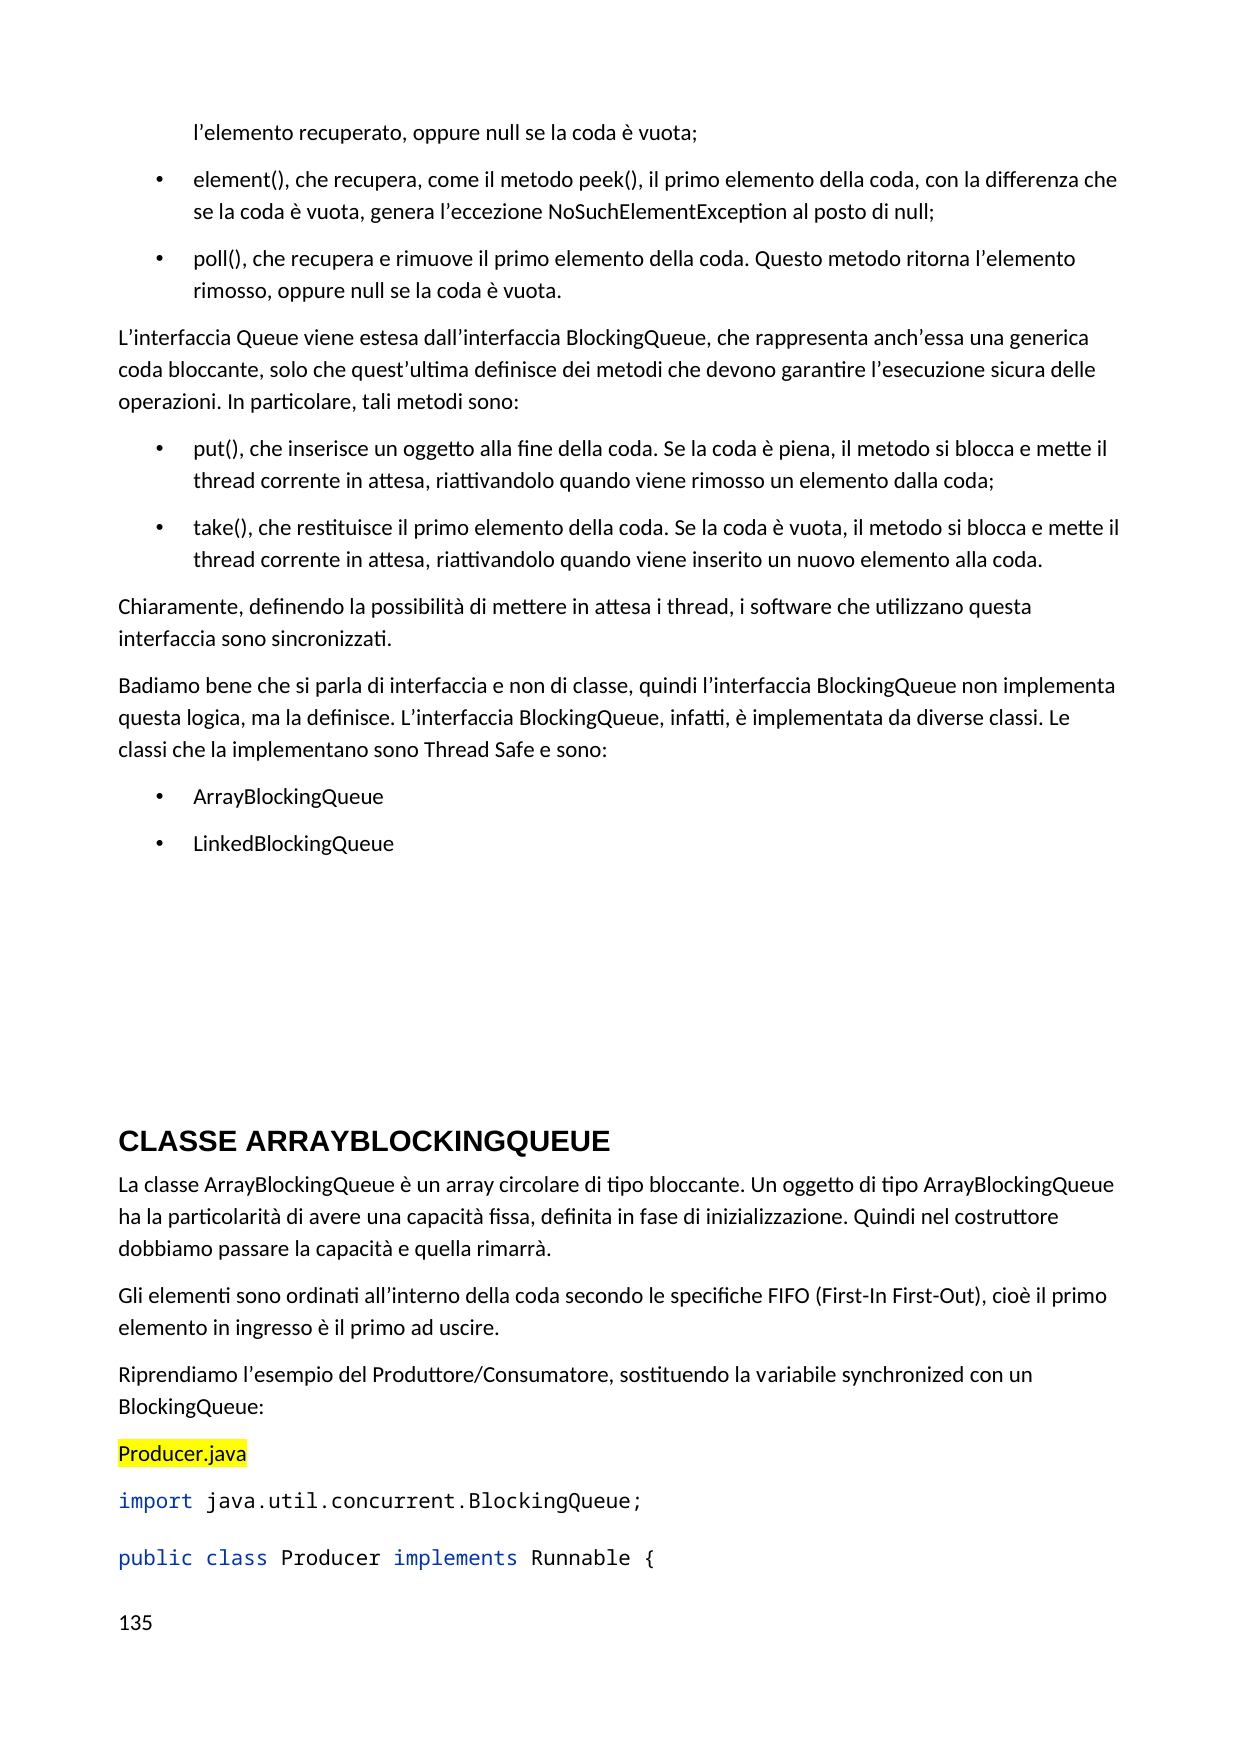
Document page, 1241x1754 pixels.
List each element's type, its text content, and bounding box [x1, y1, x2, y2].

text Producer.java [118, 1439, 1122, 1467]
list take(), che restituisce il primo elemento della coda. Se la coda è vuota, il metodo si blocca e mette il thread corrente in attesa, riattivandolo quando viene inserito un nuovo elemento alla coda. [156, 513, 1122, 573]
list element(), che recupera, come il metodo peek(), il primo elemento della coda, con la differenza che se la coda è vuota, genera l’eccezione NoSuchElementException al posto di null; [156, 165, 1122, 225]
text La classe ArrayBlockingQueue è un array circolare di tipo bloccante. Un oggetto di tipo ArrayBlockingQueue ha la particolarità di avere una capacità fissa, definita in fase di inizializzazione. Quindi nel costruttore dobbiamo passare la capacità e quella rimarrà. [118, 1170, 1122, 1263]
list put(), che inserisce un oggetto alla fine della coda. Se la coda è piena, il metodo si blocca e mette il thread corrente in attesa, riattivandolo quando viene rimosso un elemento dalla coda; [156, 434, 1122, 494]
subtitle CLASSE ARRAYBLOCKINGQUEUE [118, 1124, 1122, 1158]
text Gli elementi sono ordinati all’interno della coda secondo le specifiche FIFO (First-In First-Out), cioè il primo elemento in ingresso è il primo ad uscire. [118, 1281, 1122, 1342]
list l’elemento recuperato, oppure null se la coda è vuota; [156, 118, 1122, 146]
text import java.util.concurrent.BlockingQueue; public class Producer implements Runnable { [118, 1486, 1122, 1571]
text L’interfaccia Queue viene estesa dall’interfaccia BlockingQueue, che rappresenta anch’essa una generica coda bloccante, solo che quest’ultima definisce dei metodi che devono garantire l’esecuzione sicura delle operazioni. In particolare, tali metodi sono: [118, 323, 1122, 415]
list ArrayBlockingQueue [156, 782, 1122, 810]
text Chiaramente, definendo la possibilità di mettere in attesa i thread, i software che utilizzano questa interfaccia sono sincronizzati. [118, 592, 1122, 652]
list LinkedBlockingQueue [156, 829, 1122, 857]
text Badiamo bene che si parla di interfaccia e non di classe, quindi l’interfaccia BlockingQueue non implementa questa logica, ma la definisce. L’interfaccia BlockingQueue, infatti, è implementata da diverse classi. Le classi che la implementano sono Thread Safe e sono: [118, 671, 1122, 763]
text Riprendiamo l’esempio del Produttore/Consumatore, sostituendo la variabile synchronized con un BlockingQueue: [118, 1360, 1122, 1421]
list poll(), che recupera e rimuove il primo elemento della coda. Questo metodo ritorna l’elemento rimosso, oppure null se la coda è vuota. [156, 244, 1122, 304]
